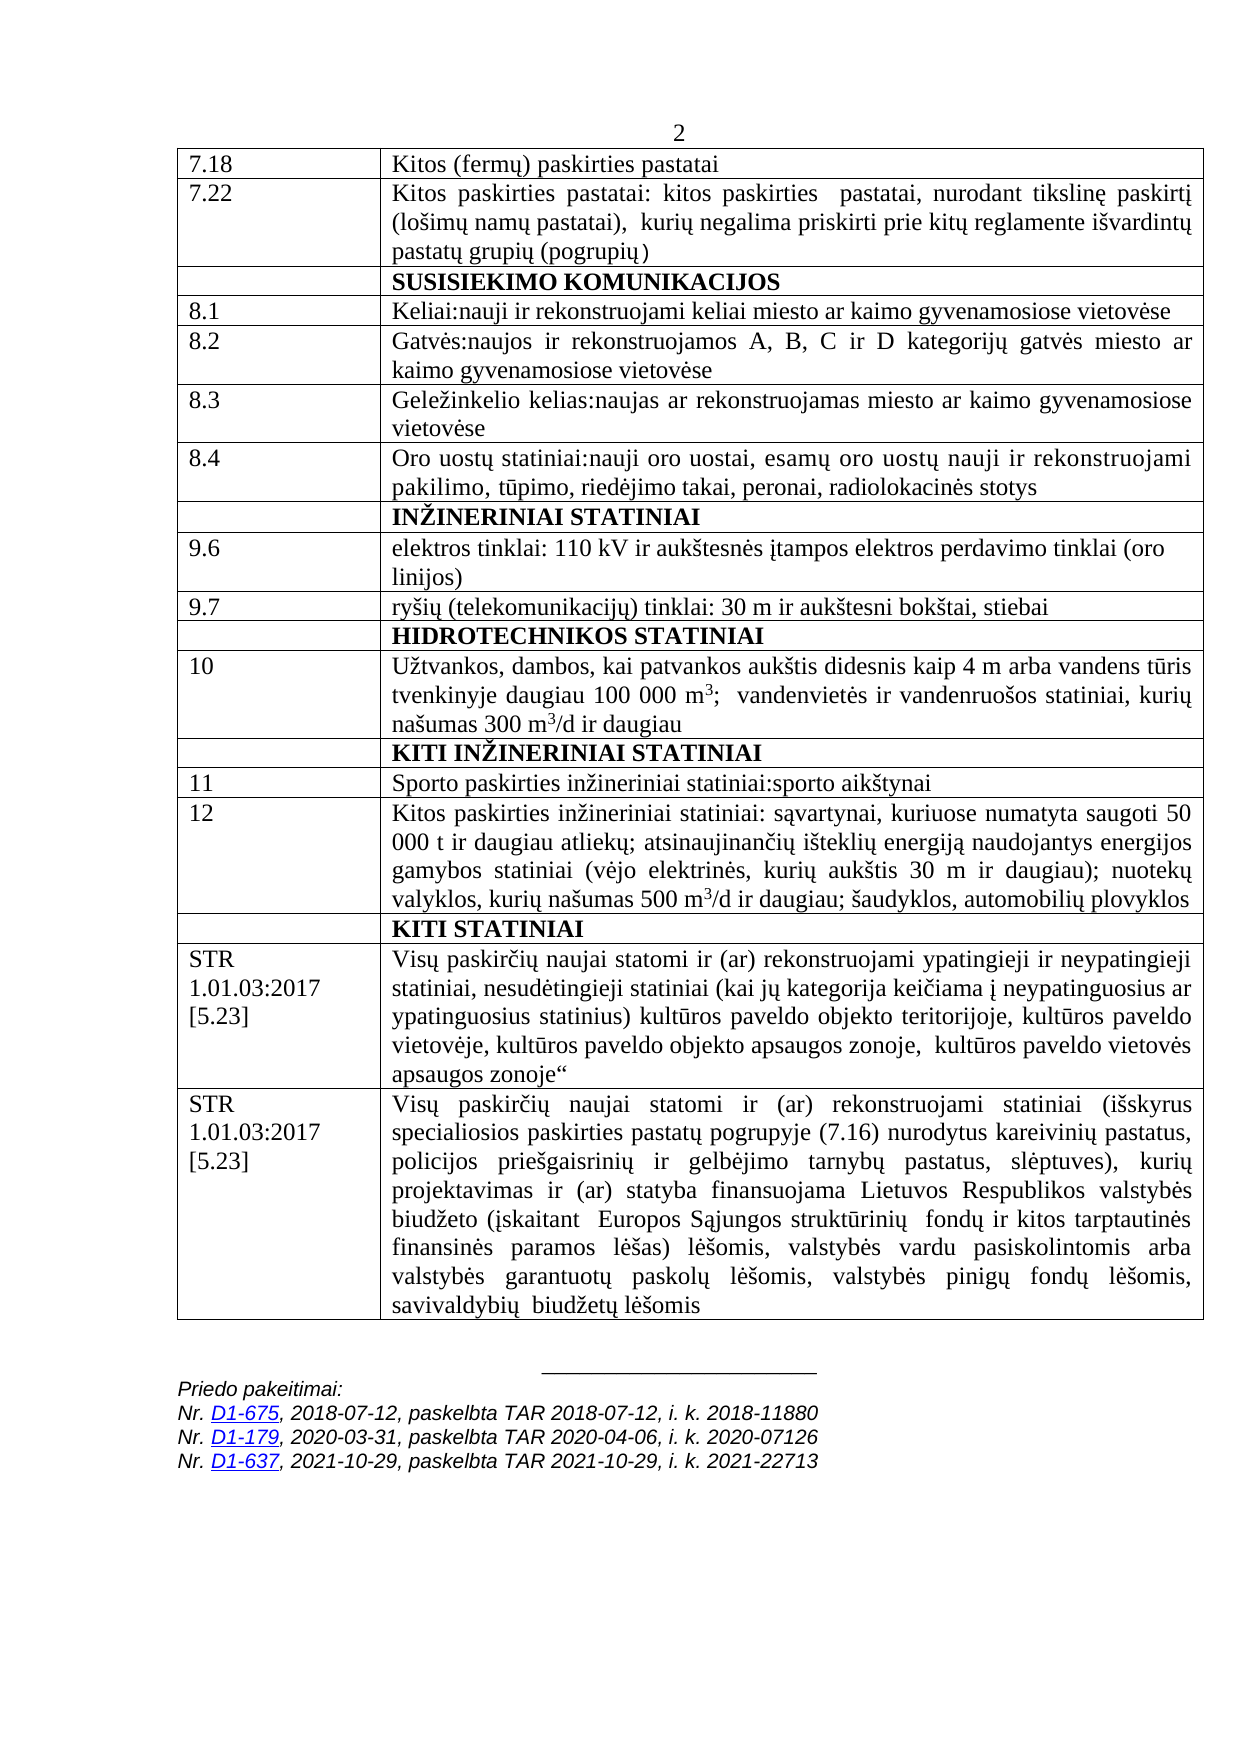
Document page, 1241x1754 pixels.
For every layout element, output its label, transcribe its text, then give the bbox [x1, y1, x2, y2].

table_cell [178, 267, 380, 295]
table_cell KITI INŽINERINIAI STATINIAI [381, 739, 1203, 767]
table_cell KITI STATINIAI [381, 914, 1203, 943]
table_cell 7.22 [178, 179, 380, 266]
table_cell 8.4 [178, 443, 380, 501]
table_cell elektros tinklai: 110 kV ir aukštesnės įtampos elektros perdavimo tinklai (oro linijos) [381, 533, 1203, 591]
text Nr. D1-675, 2018-07-12, paskelbta TAR 2018-07-12, i. k. 2018-11880 [177, 1401, 1181, 1425]
table_cell 12 [178, 798, 380, 913]
table_cell 8.1 [178, 296, 380, 325]
table_cell Užtvankos, dambos, kai patvankos aukštis didesnis kaip 4 m arba vandens tūris tvenkinyje daugiau 100 000 m3; vandenvietės ir vandenruošos statiniai, kurių našumas 300 m3/d ir daugiau [381, 651, 1203, 737]
table_cell Geležinkelio kelias:naujas ar rekonstruojamas miesto ar kaimo gyvenamosiose vietovėse [381, 385, 1203, 442]
table_cell 9.7 [178, 592, 380, 620]
text Nr. D1-179, 2020-03-31, paskelbta TAR 2020-04-06, i. k. 2020-07126 [177, 1425, 1181, 1449]
table_cell 10 [178, 651, 380, 737]
table_cell 11 [178, 768, 380, 797]
table_cell Kitos paskirties inžineriniai statiniai: sąvartynai, kuriuose numatyta saugoti 50 000 t ir daugiau atliekų; atsinaujinančių išteklių energiją naudojantys energijos gamybos statiniai (vėjo elektrinės, kurių aukštis 30 m ir daugiau); nuotekų valyklos, kurių našumas 500 m3/d ir daugiau; šaudyklos, automobilių plovyklos [381, 798, 1203, 913]
text Nr. D1-637, 2021-10-29, paskelbta TAR 2021-10-29, i. k. 2021-22713 [177, 1449, 1181, 1473]
table_cell 7.18 [178, 149, 380, 177]
table_cell INŽINERINIAI STATINIAI [381, 502, 1203, 532]
table_cell Keliai:nauji ir rekonstruojami keliai miesto ar kaimo gyvenamosiose vietovėse [381, 296, 1203, 325]
table_cell Kitos (fermų) paskirties pastatai [381, 149, 1203, 177]
table_cell Gatvės:naujos ir rekonstruojamos A, B, C ir D kategorijų gatvės miesto ar kaimo gyvenamosiose vietovėse [381, 326, 1203, 384]
table_cell 8.3 [178, 385, 380, 442]
table_cell 9.6 [178, 533, 380, 591]
text Priedo pakeitimai: [177, 1377, 1181, 1401]
table_cell 8.2 [178, 326, 380, 384]
table_cell [178, 739, 380, 767]
table_cell Kitos paskirties pastatai: kitos paskirties pastatai, nurodant tikslinę paskirtį (lošimų namų pastatai), kurių negalima priskirti prie kitų reglamente išvardintų pastatų grupių (pogrupių) [381, 179, 1203, 266]
table_cell Oro uostų statiniai:nauji oro uostai, esamų oro uostų nauji ir rekonstruojami pakilimo, tūpimo, riedėjimo takai, peronai, radiolokacinės stotys [381, 443, 1203, 501]
table_cell STR 1.01.03:2017 [5.23] [178, 944, 380, 1088]
table_cell ryšių (telekomunikacijų) tinklai: 30 m ir aukštesni bokštai, stiebai [381, 592, 1203, 620]
table_cell Visų paskirčių naujai statomi ir (ar) rekonstruojami ypatingieji ir neypatingieji statiniai, nesudėtingieji statiniai (kai jų kategorija keičiama į neypatinguosius ar ypatinguosius statinius) kultūros paveldo objekto teritorijoje, kultūros paveldo vietovėje, kultūros paveldo objekto apsaugos zonoje, kultūros paveldo vietovės apsaugos zonoje“ [381, 944, 1203, 1088]
text ______________________ [177, 1348, 1181, 1377]
table_cell [178, 502, 380, 532]
table_cell Sporto paskirties inžineriniai statiniai:sporto aikštynai [381, 768, 1203, 797]
table_cell [178, 914, 380, 943]
table_cell Visų paskirčių naujai statomi ir (ar) rekonstruojami statiniai (išskyrus specialiosios paskirties pastatų pogrupyje (7.16) nurodytus kareivinių pastatus, policijos priešgaisrinių ir gelbėjimo tarnybų pastatus, slėptuves), kurių projektavimas ir (ar) statyba finansuojama Lietuvos Respublikos valstybės biudžeto (įskaitant Europos Sąjungos struktūrinių fondų ir kitos tarptautinės finansinės paramos lėšas) lėšomis, valstybės vardu pasiskolintomis arba valstybės garantuotų paskolų lėšomis, valstybės pinigų fondų lėšomis, savivaldybių biudžetų lėšomis [381, 1089, 1203, 1319]
table_cell SUSISIEKIMO KOMUNIKACIJOS [381, 267, 1203, 295]
table_cell HIDROTECHNIKOS STATINIAI [381, 621, 1203, 650]
table_cell [178, 621, 380, 650]
table_cell STR 1.01.03:2017 [5.23] [178, 1089, 380, 1319]
